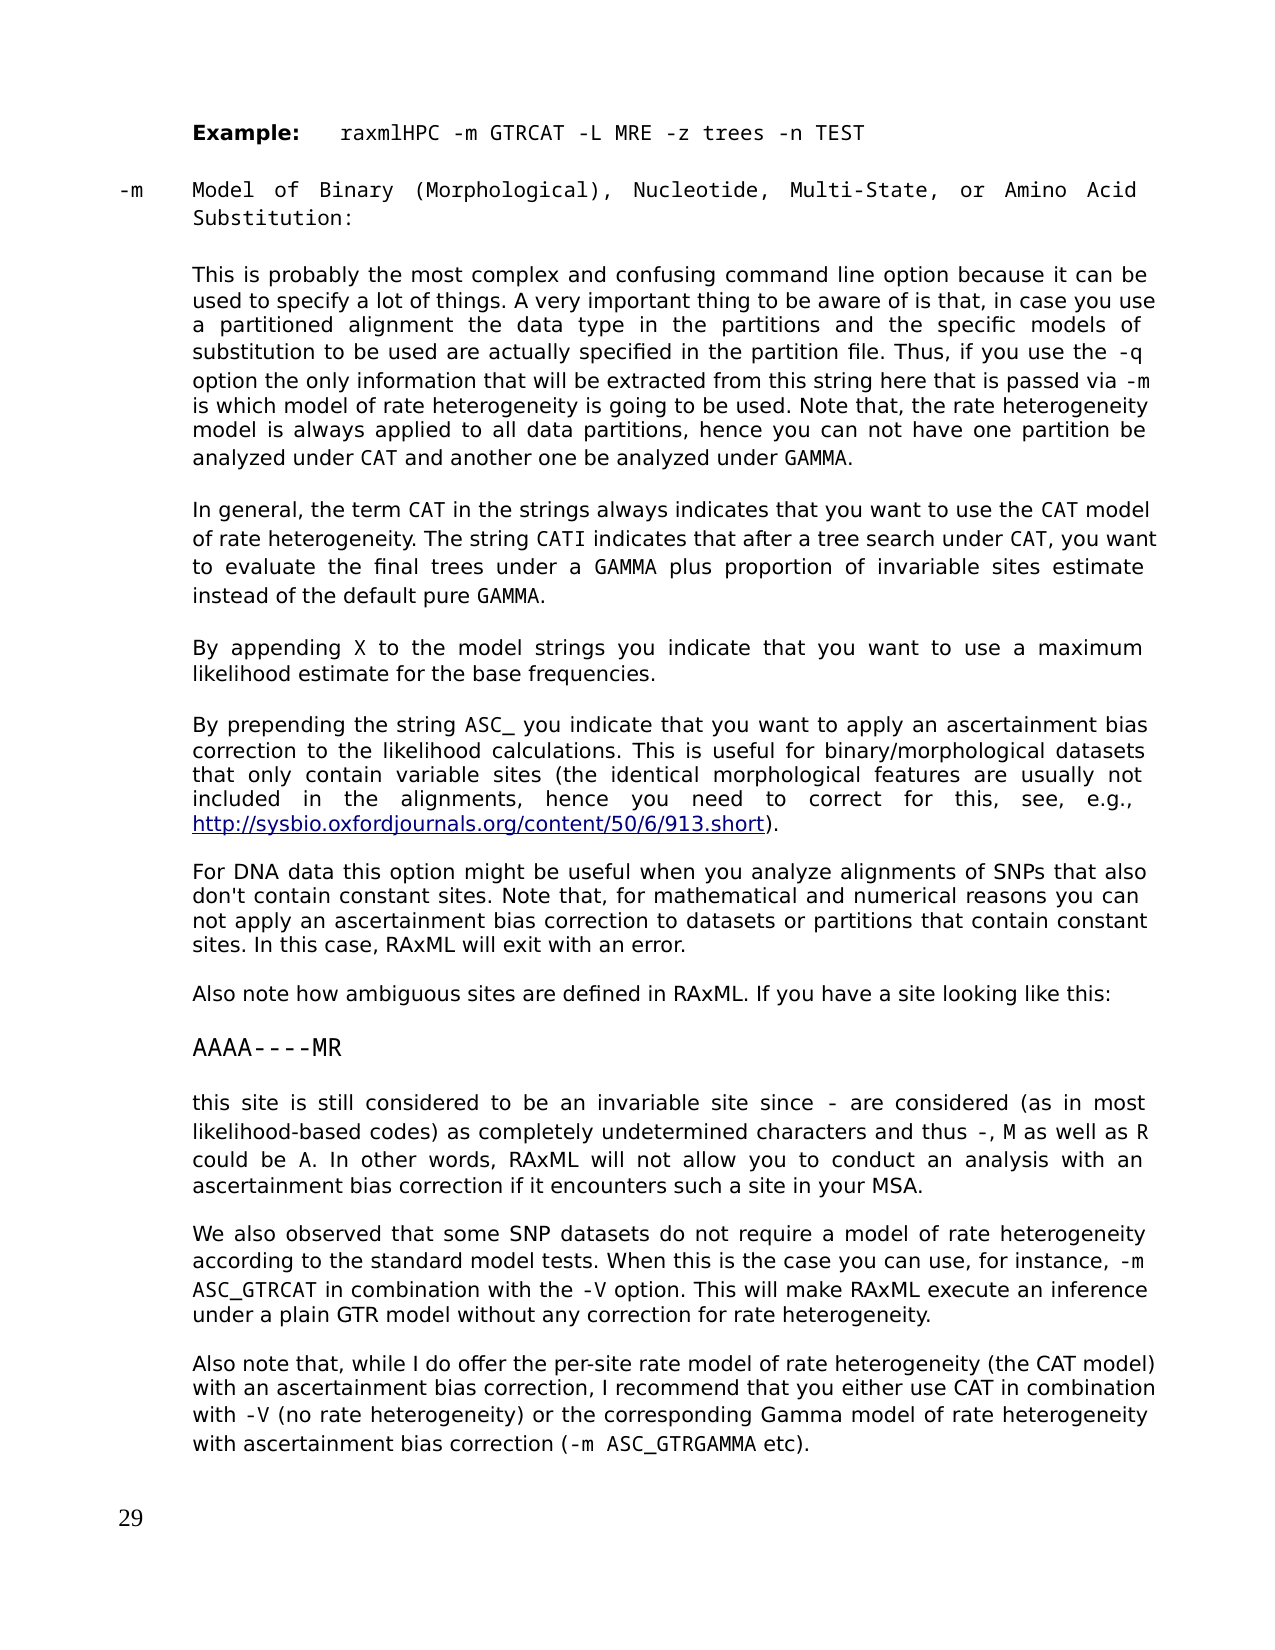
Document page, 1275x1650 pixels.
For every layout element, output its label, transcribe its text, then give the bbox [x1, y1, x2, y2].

text AAAA----MR [118, 1030, 1157, 1064]
text By appending X to the model strings you indicate that you want to use a maximum likelihood estimate for the base frequencies. [118, 633, 1157, 686]
text In general, the term CAT in the strings always indicates that you want to use the CAT model of rate heterogeneity. The string CATI indicates that after a tree search under CAT, you want to evaluate the final trees under a GAMMA plus proportion of invariable sites estimate instead of the default pure GAMMA. [118, 495, 1157, 609]
text We also observed that some SNP datasets do not require a model of rate heterogeneity according to the standard model tests. When this is the case you can use, for instance, -m ASC_GTRCAT in combination with the -V option. This will make RAxML execute an inference under a plain GTR model without any correction for rate heterogeneity. [118, 1222, 1157, 1328]
text this site is still considered to be an invariable site since - are considered (as in most likelihood-based codes) as completely undetermined characters and thus -, M as well as R could be A. In other words, RAxML will not allow you to conduct an analysis with an ascertainment bias correction if it encounters such a site in your MSA. [118, 1088, 1157, 1198]
text This is probably the most complex and confusing command line option because it can be used to specify a lot of things. A very important thing to be aware of is that, in case you use a partitioned alignment the data type in the partitions and the specific models of substitution to be used are actually specified in the partition file. Thus, if you use the -q option the only information that will be extracted from this string here that is passed via -m is which model of rate heterogeneity is going to be used. Note that, the rate heterogeneity model is always applied to all data partitions, hence you can not have one partition be analyzed under CAT and another one be analyzed under GAMMA. [118, 260, 1157, 471]
text Also note that, while I do offer the per-site rate model of rate heterogeneity (the CAT model) with an ascertainment bias correction, I recommend that you either use CAT in combination with -V (no rate heterogeneity) or the corresponding Gamma model of rate heterogeneity with ascertainment bias correction (-m ASC_GTRGAMMA etc). [118, 1352, 1157, 1457]
text Example: raxmlHPC -m GTRCAT -L MRE -z trees -n TEST [118, 118, 1157, 147]
text By prepending the string ASC_ you indicate that you want to apply an ascertainment bias correction to the likelihood calculations. This is useful for binary/morphological datasets that only contain variable sites (the identical morphological features are usually not included in the alignments, hence you need to correct for this, see, e.g., http://sysbio.oxfordjournals.org/content/50/6/913.short). [118, 710, 1157, 836]
text Also note how ambiguous sites are defined in RAxML. If you have a site looking like this: [118, 982, 1157, 1006]
text -m Model of Binary (Morphological), Nucleotide, Multi-State, or Amino Acid Substitution: [118, 175, 1157, 232]
text For DNA data this option might be useful when you analyze alignments of SNPs that also don't contain constant sites. Note that, for mathematical and numerical reasons you can not apply an ascertainment bias correction to datasets or partitions that contain constant sites. In this case, RAxML will exit with an error. [118, 860, 1157, 957]
